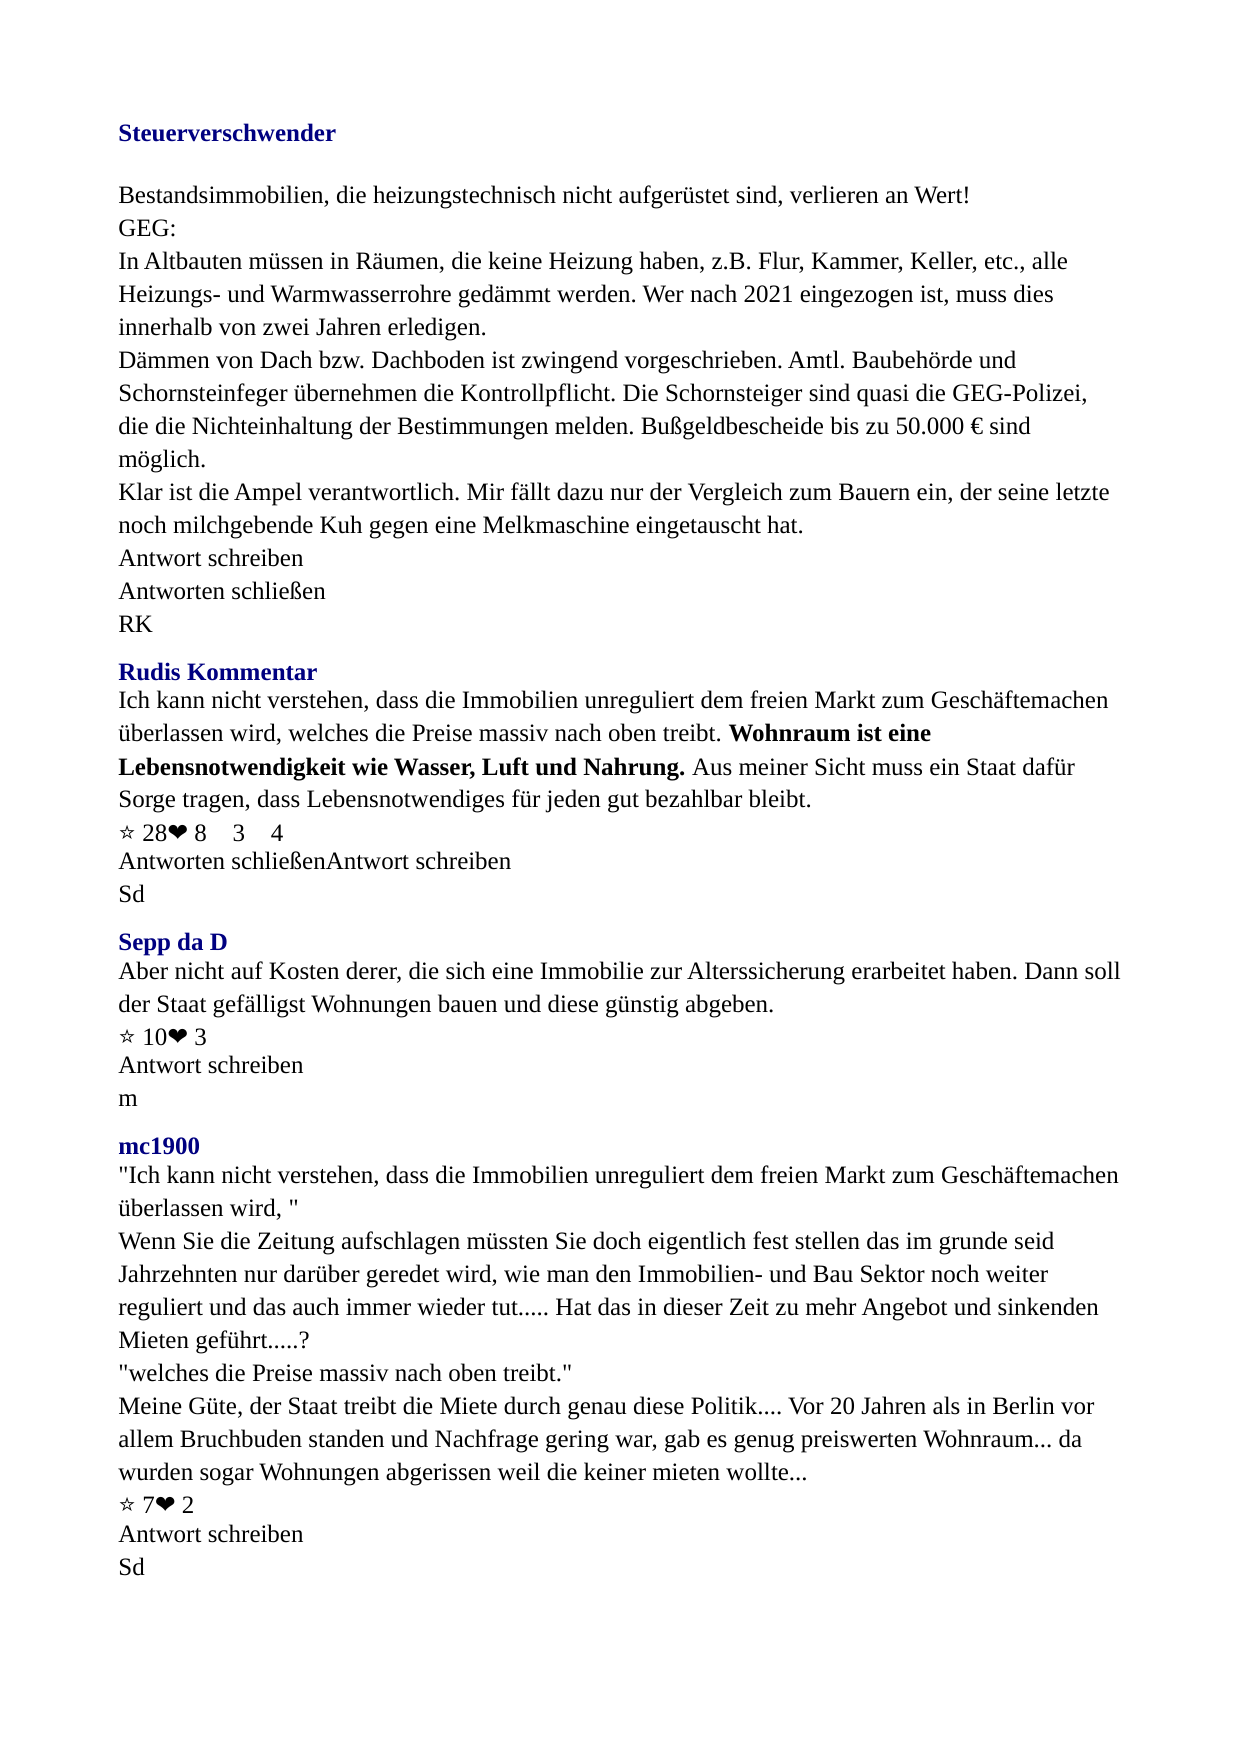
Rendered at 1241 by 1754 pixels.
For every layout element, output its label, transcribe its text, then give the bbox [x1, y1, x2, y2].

text Antworten schließenAntwort schreiben [118, 846, 1122, 875]
text ⭐️ 28❤️ 8🙁 3🤨 4 [118, 818, 1122, 846]
text ⭐️ 10❤️ 3 [118, 1022, 1122, 1051]
text Meine Güte, der Staat treibt die Miete durch genau diese Politik.... Vor 20 Jahren als in Berlin vor allem Bruchbuden standen und Nachfrage gering war, gab es genug preiswerten Wohnraum... da wurden sogar Wohnungen abgerissen weil die keiner mieten wollte... [118, 1391, 1122, 1486]
subtitle Sepp da D [118, 927, 1122, 956]
text "welches die Preise massiv nach oben treibt." [118, 1358, 1122, 1387]
text Antwort schreiben [118, 543, 1122, 572]
text Antworten schließen [118, 576, 1122, 605]
subtitle Steuerverschwender [118, 118, 1122, 147]
text Klar ist die Ampel verantwortlich. Mir fällt dazu nur der Vergleich zum Bauern ein, der seine letzte noch milchgebende Kuh gegen eine Melkmaschine eingetauscht hat. [118, 477, 1122, 539]
text GEG: In Altbauten müssen in Räumen, die keine Heizung haben, z.B. Flur, Kammer, Keller, etc., alle Heizungs- und Warmwasserrohre gedämmt werden. Wer nach 2021 eingezogen ist, muss dies innerhalb von zwei Jahren erledigen. [118, 213, 1122, 341]
text Wenn Sie die Zeitung aufschlagen müssten Sie doch eigentlich fest stellen das im grunde seid Jahrzehnten nur darüber geredet wird, wie man den Immobilien- und Bau Sektor noch weiter reguliert und das auch immer wieder tut..... Hat das in dieser Zeit zu mehr Angebot und sinkenden Mieten geführt.....? [118, 1226, 1122, 1354]
text Aber nicht auf Kosten derer, die sich eine Immobilie zur Alterssicherung erarbeitet haben. Dann soll der Staat gefälligst Wohnungen bauen und diese günstig abgeben. [118, 956, 1122, 1017]
text Sd [118, 879, 1122, 908]
text ⭐️ 7❤️ 2 [118, 1490, 1122, 1519]
text Dämmen von Dach bzw. Dachboden ist zwingend vorgeschrieben. Amtl. Baubehörde und Schornsteinfeger übernehmen die Kontrollpflicht. Die Schornsteiger sind quasi die GEG-Polizei, die die Nichteinhaltung der Bestimmungen melden. Bußgeldbescheide bis zu 50.000 € sind möglich. [118, 345, 1122, 473]
text Bestandsimmobilien, die heizungstechnisch nicht aufgerüstet sind, verlieren an Wert! [118, 180, 1122, 209]
text Sd [118, 1552, 1122, 1581]
text Ich kann nicht verstehen, dass die Immobilien unreguliert dem freien Markt zum Geschäftemachen überlassen wird, welches die Preise massiv nach oben treibt. Wohnraum ist eine Lebensnotwendigkeit wie Wasser, Luft und Nahrung. Aus meiner Sicht muss ein Staat dafür Sorge tragen, dass Lebensnotwendiges für jeden gut bezahlbar bleibt. [118, 686, 1122, 813]
subtitle mc1900 [118, 1131, 1122, 1160]
subtitle Rudis Kommentar [118, 657, 1122, 686]
text RK [118, 609, 1122, 638]
text Antwort schreiben [118, 1519, 1122, 1548]
text "Ich kann nicht verstehen, dass die Immobilien unreguliert dem freien Markt zum Geschäftemachen überlassen wird, " [118, 1160, 1122, 1222]
text m [118, 1083, 1122, 1112]
text Antwort schreiben [118, 1051, 1122, 1079]
